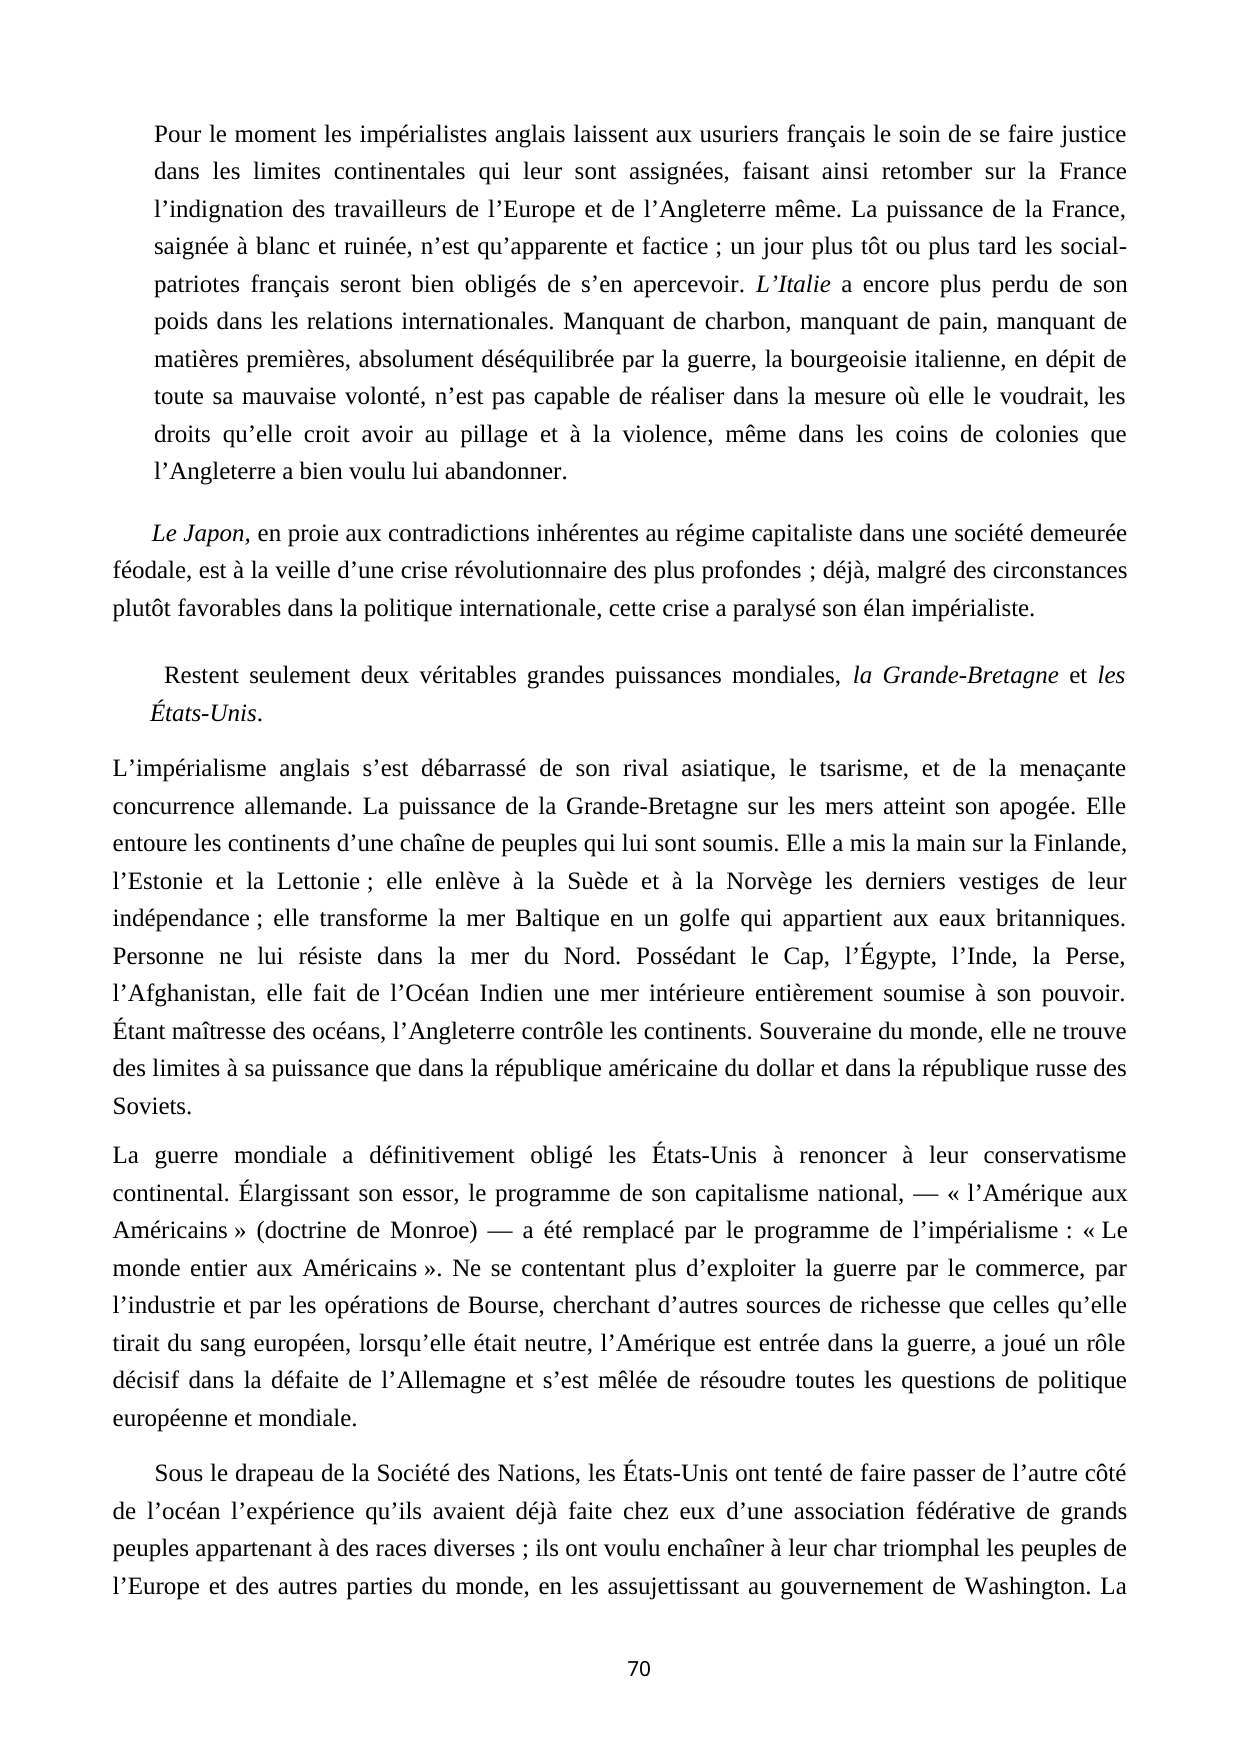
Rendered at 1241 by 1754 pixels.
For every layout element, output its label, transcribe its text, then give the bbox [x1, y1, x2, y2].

text Pour le moment les impérialistes anglais laissent aux usuriers français le soin de se faire justice dans les limites continentales qui leur sont assignées, faisant ainsi retomber sur la France l’indignation des travailleurs de l’Europe et de l’Angleterre même. La puissance de la France, saignée à blanc et ruinée, n’est qu’apparente et factice ; un jour plus tôt ou plus tard les social-patriotes français seront bien obligés de s’en apercevoir. L’Italie a encore plus perdu de son poids dans les relations internationales. Manquant de charbon, manquant de pain, manquant de matières premières, absolument déséquilibrée par la guerre, la bourgeoisie italienne, en dépit de toute sa mauvaise volonté, n’est pas capable de réaliser dans la mesure où elle le voudrait, les droits qu’elle croit avoir au pillage et à la violence, même dans les coins de colonies que l’Angleterre a bien voulu lui abandonner. [112, 112, 1128, 487]
text Restent seulement deux véritables grandes puissances mondiales, la Grande-Bretagne et les États-Unis. [112, 654, 1128, 729]
text La guerre mondiale a définitivement obligé les États-Unis à renoncer à leur conservatisme continental. Élargissant son essor, le programme de son capitalisme national, — « l’Amérique aux Américains » (doctrine de Monroe) — a été remplacé par le programme de l’impérialisme : « Le monde entier aux Américains ». Ne se contentant plus d’exploiter la guerre par le commerce, par l’industrie et par les opérations de Bourse, cherchant d’autres sources de richesse que celles qu’elle tirait du sang européen, lorsqu’elle était neutre, l’Amérique est entrée dans la guerre, a joué un rôle décisif dans la défaite de l’Allemagne et s’est mêlée de résoudre toutes les questions de politique européenne et mondiale. [112, 1133, 1128, 1433]
text Le Japon, en proie aux contradictions inhérentes au régime capitaliste dans une société demeurée féodale, est à la veille d’une crise révolutionnaire des plus profondes ; déjà, malgré des circonstances plutôt favorables dans la politique internationale, cette crise a paralysé son élan impérialiste. [112, 511, 1128, 624]
text L’impérialisme anglais s’est débarrassé de son rival asiatique, le tsarisme, et de la menaçante concurrence allemande. La puissance de la Grande-Bretagne sur les mers atteint son apogée. Elle entoure les continents d’une chaîne de peuples qui lui sont soumis. Elle a mis la main sur la Finlande, l’Estonie et la Lettonie ; elle enlève à la Suède et à la Norvège les derniers vestiges de leur indépendance ; elle transforme la mer Baltique en un golfe qui appartient aux eaux britanniques. Personne ne lui résiste dans la mer du Nord. Possédant le Cap, l’Égypte, l’Inde, la Perse, l’Afghanistan, elle fait de l’Océan Indien une mer intérieure entièrement soumise à son pouvoir. Étant maîtresse des océans, l’Angleterre contrôle les continents. Souveraine du monde, elle ne trouve des limites à sa puissance que dans la république américaine du dollar et dans la république russe des Soviets. [112, 747, 1128, 1122]
text Sous le drapeau de la Société des Nations, les États-Unis ont tenté de faire passer de l’autre côté de l’océan l’expérience qu’ils avaient déjà faite chez eux d’une association fédérative de grands peuples appartenant à des races diverses ; ils ont voulu enchaîner à leur char triomphal les peuples de l’Europe et des autres parties du monde, en les assujettissant au gouvernement de Washington. La [112, 1452, 1128, 1602]
